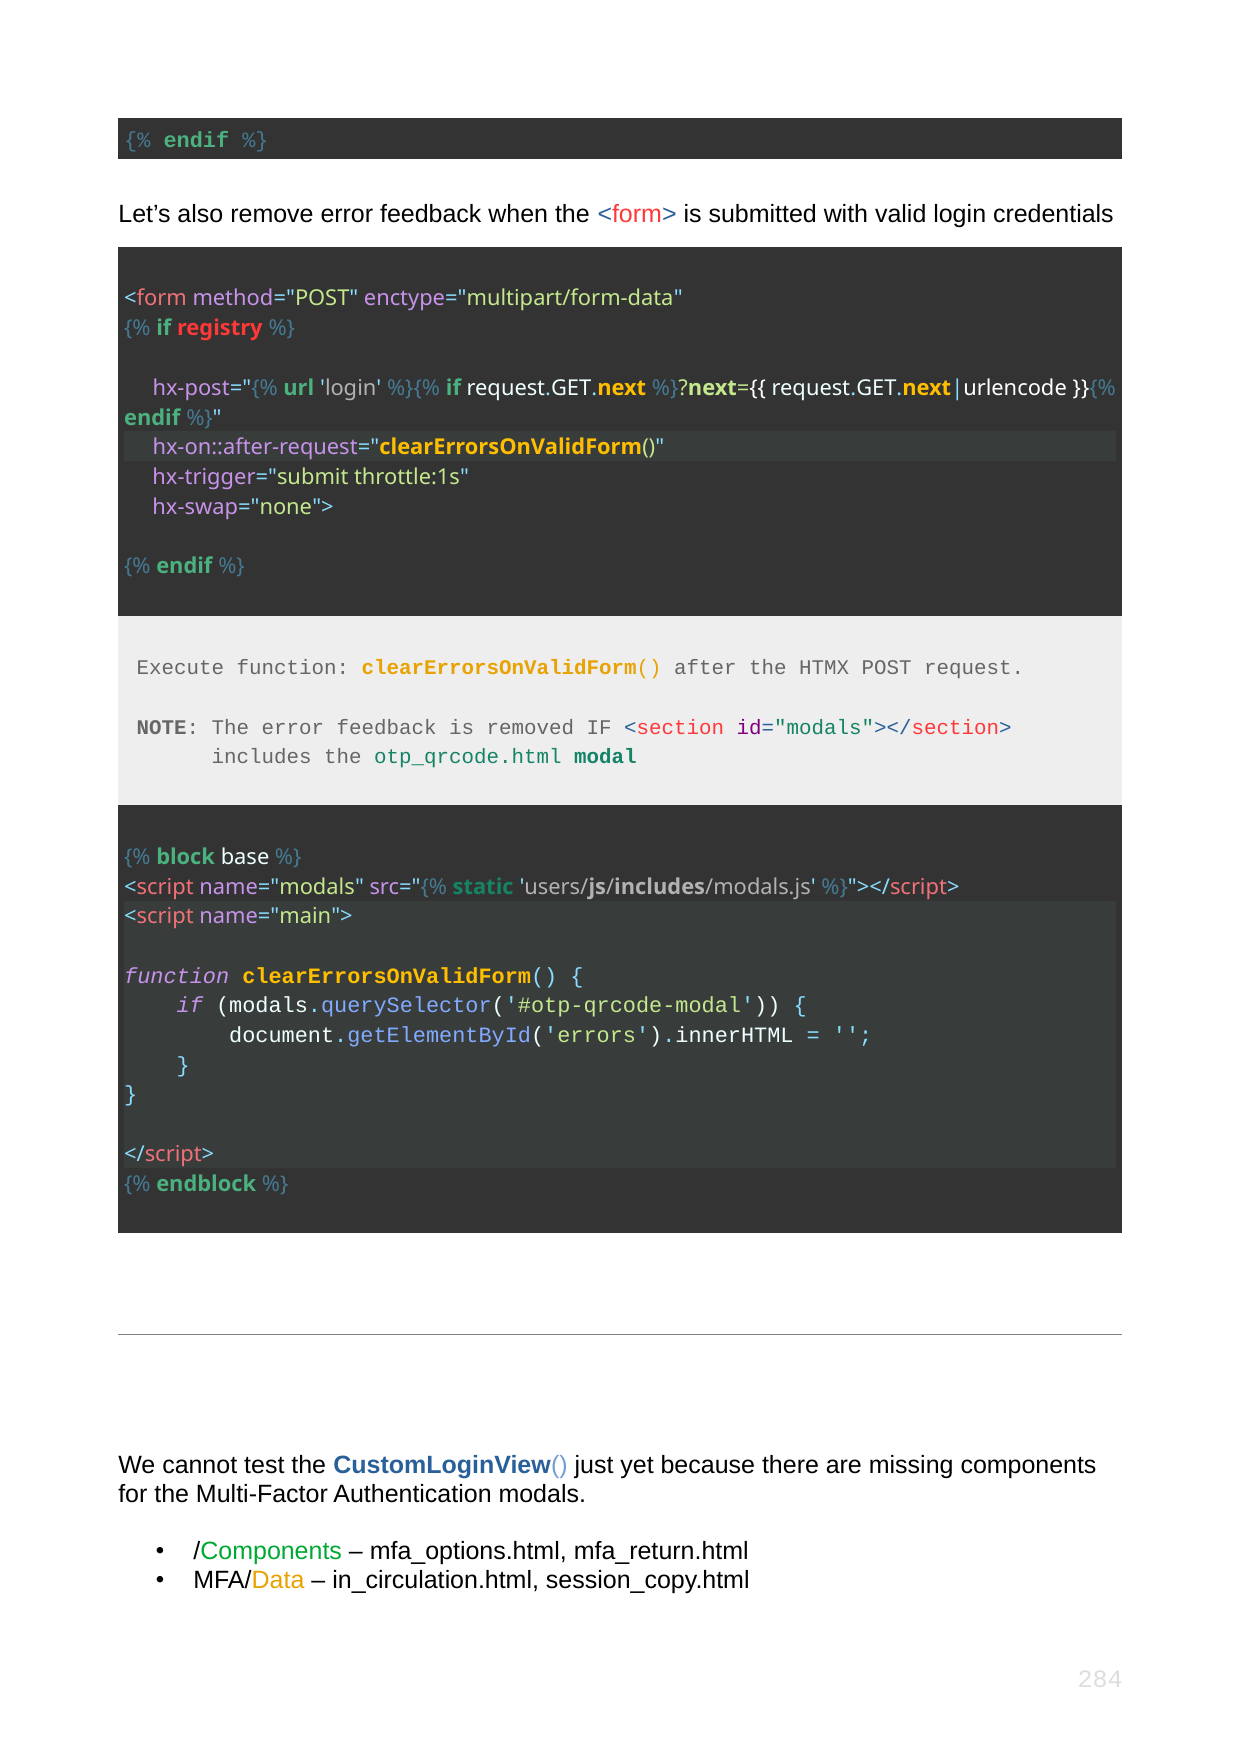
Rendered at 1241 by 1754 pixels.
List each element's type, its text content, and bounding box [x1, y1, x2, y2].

table_cell {% endif %} [118, 118, 1122, 159]
table_cell Execute function: clearErrorsOnValidForm() after the HTMX POST request. NOTE: The error feedback is removed IF <section id="modals"></section> includes the otp_qrcode.html modal [118, 616, 1122, 805]
table_cell {% block base %} <script name="modals" src="{% static 'users/js/includes/modals.js' %}"></script> <script name="main"> function clearErrorsOnValidForm() { if (modals.querySelector('#otp-qrcode-modal')) { document.getElementById('errors').innerHTML = ''; } } </script> {% endblock %} [118, 805, 1122, 1233]
list MFA/Data – in_circulation.html, session_copy.html [156, 1565, 1122, 1594]
text Let’s also remove error feedback when the <form> is submitted with valid login credentials [118, 199, 1122, 228]
list /Components – mfa_options.html, mfa_return.html [156, 1536, 1122, 1565]
text We cannot test the CustomLoginView() just yet because there are missing components for the Multi-Factor Authentication modals. [118, 1450, 1122, 1507]
table_header <form method="POST" enctype="multipart/form-data" {% if registry %} hx-post="{% url 'login' %}{% if request.GET.next %}?next={{ request.GET.next|urlencode }}{% endif %}" hx-on::after-request="clearErrorsOnValidForm()" hx-trigger="submit throttle:1s" hx-swap="none"> {% endif %} [118, 247, 1122, 616]
